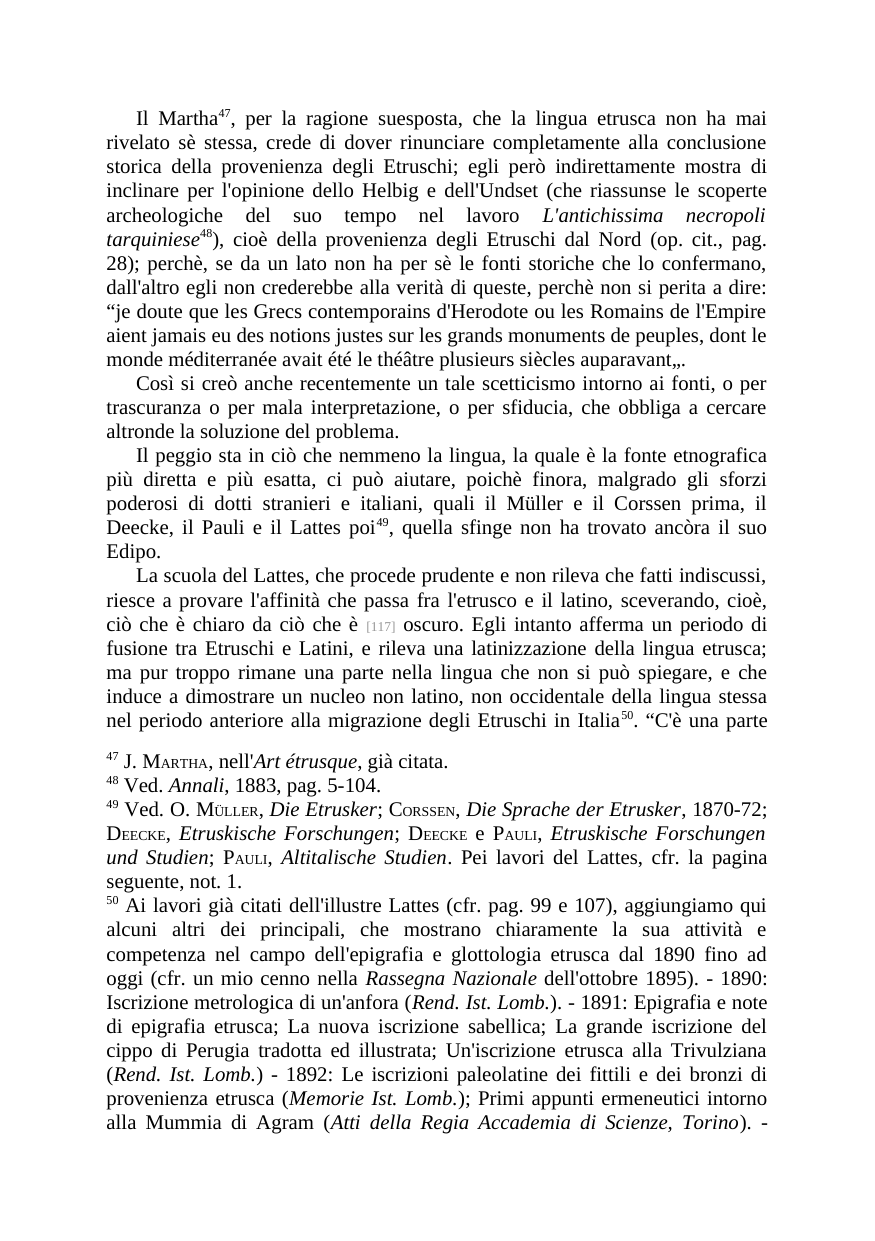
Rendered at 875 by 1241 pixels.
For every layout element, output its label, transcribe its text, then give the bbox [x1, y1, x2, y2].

text Il peggio sta in ciò che nemmeno la lingua, la quale è la fonte etnografica più diretta e più esatta, ci può aiutare, poichè finora, malgrado gli sforzi poderosi di dotti stranieri e italiani, quali il Müller e il Corssen prima, il Deecke, il Pauli e il Lattes poi, quella sfinge non ha trovato ancòra il suo Edipo. [106, 443, 768, 563]
text Ved. Annali, 1883, pag. 5-104. [106, 773, 768, 797]
text Ved. O. Müller, Die Etrusker; Corssen, Die Sprache der Etrusker, 1870-72; Deecke, Etruskische Forschungen; Deecke e Pauli, Etruskische Forschungen und Studien; Pauli, Altitalische Studien. Pei lavori del Lattes, cfr. la pagina seguente, not. 1. [106, 797, 768, 893]
text Il Martha, per la ragione suesposta, che la lingua etrusca non ha mai rivelato sè stessa, crede di dover rinunciare completamente alla conclusione storica della provenienza degli Etruschi; egli però indirettamente mostra di inclinare per l'opinione dello Helbig e dell'Undset (che riassunse le scoperte archeologiche del suo tempo nel lavoro L'antichissima necropoli tarquiniese), cioè della provenienza degli Etruschi dal Nord (op. cit., pag. 28); perchè, se da un lato non ha per sè le fonti storiche che lo confermano, dall'altro egli non crederebbe alla verità di queste, perchè non si perita a dire: “je doute que les Grecs contemporains d'Herodote ou les Romains de l'Empire aient jamais eu des notions justes sur les grands monuments de peuples, dont le monde méditerranée avait été le théâtre plusieurs siècles auparavant„. [106, 106, 768, 371]
text J. Martha, nell'Art étrusque, già citata. [106, 749, 768, 773]
text Ai lavori già citati dell'illustre Lattes (cfr. pag. 99 e 107), aggiungiamo qui alcuni altri dei principali, che mostrano chiaramente la sua attività e competenza nel campo dell'epigrafia e glottologia etrusca dal 1890 fino ad oggi (cfr. un mio cenno nella Rassegna Nazionale dell'ottobre 1895). - 1890: Iscrizione metrologica di un'anfora (Rend. Ist. Lomb.). - 1891: Epigrafia e note di epigrafia etrusca; La nuova iscrizione sabellica; La grande iscrizione del cippo di Perugia tradotta ed illustrata; Un'iscrizione etrusca alla Trivulziana (Rend. Ist. Lomb.) - 1892: Le iscrizioni paleolatine dei fittili e dei bronzi di provenienza etrusca (Memorie Ist. Lomb.); Primi appunti ermeneutici intorno alla Mummia di Agram (Atti della Regia Accademia di Scienze, Torino). [106, 893, 768, 1134]
text Così si creò anche recentemente un tale scetticismo intorno ai fonti, o per trascuranza o per mala interpretazione, o per sfiducia, che obbliga a cercare altronde la soluzione del problema. [106, 371, 768, 443]
text La scuola del Lattes, che procede prudente e non rileva che fatti indiscussi, riesce a provare l'affinità che passa fra l'etrusco e il latino, sceverando, cioè, ciò che è chiaro da ciò che è [117] oscuro. Egli intanto afferma un periodo di fusione tra Etruschi e Latini, e rileva una latinizzazione della lingua etrusca; ma pur troppo rimane una parte nella lingua che non si può spiegare, e che induce a dimostrare un nucleo non latino, non occidentale della lingua stessa nel periodo anteriore alla migrazione degli Etruschi in Italia. “C'è una parte [106, 563, 768, 732]
